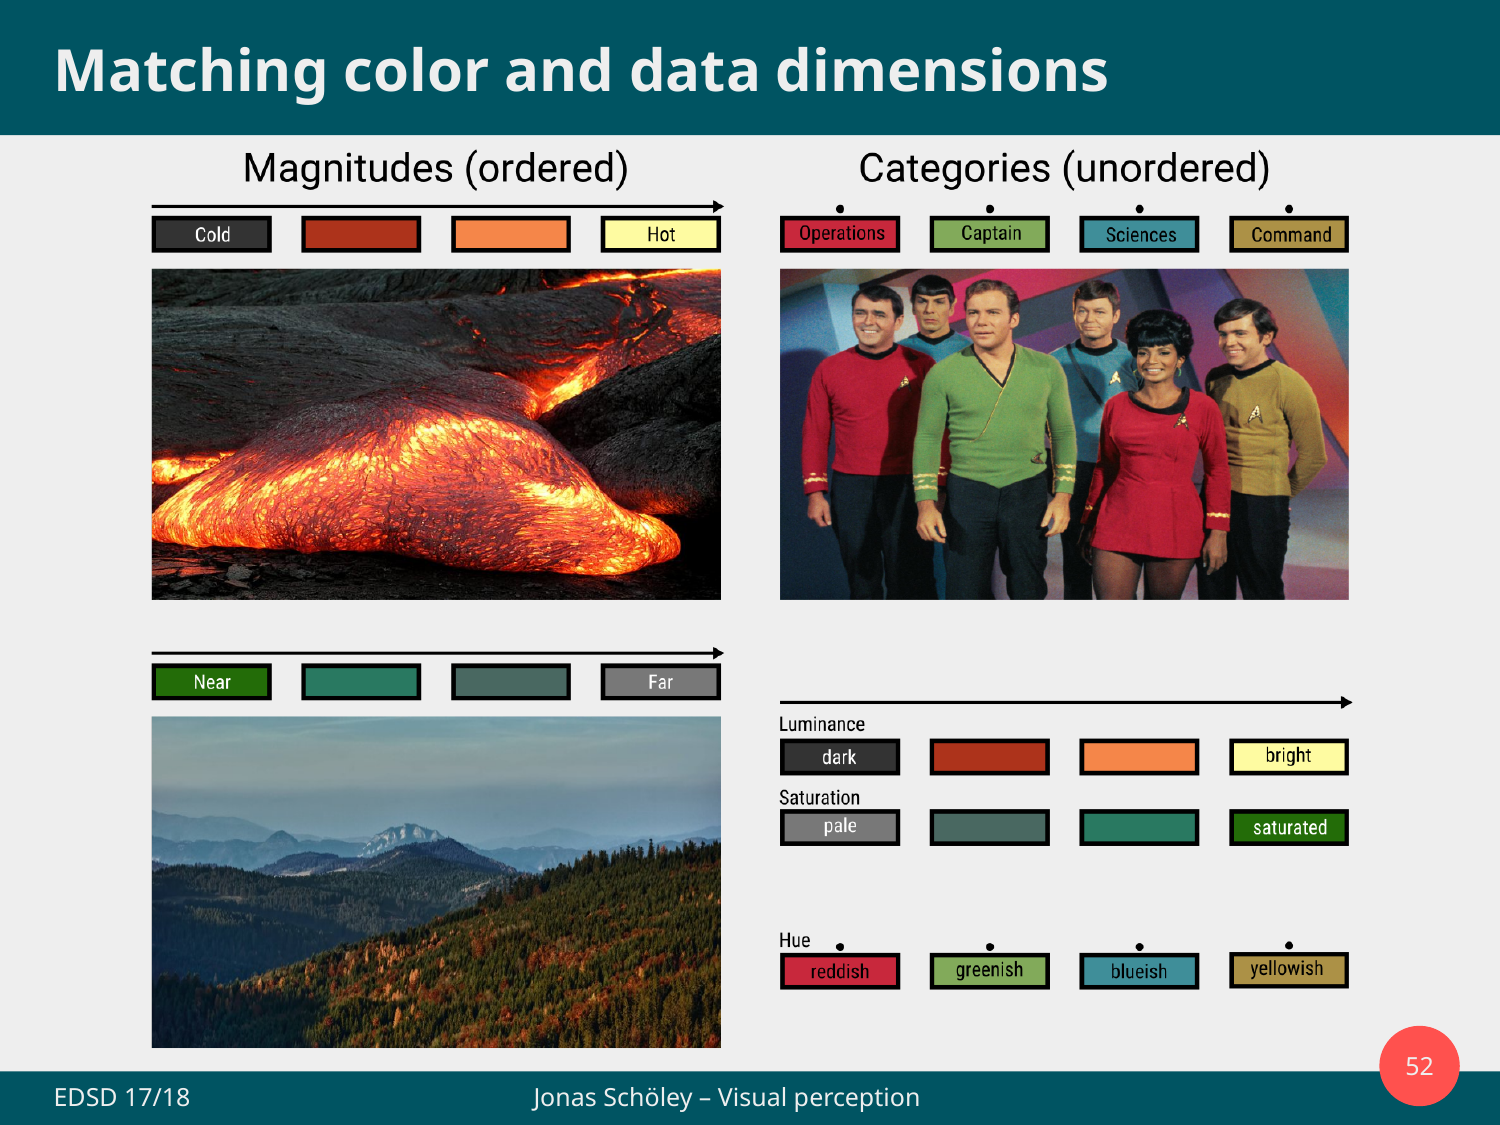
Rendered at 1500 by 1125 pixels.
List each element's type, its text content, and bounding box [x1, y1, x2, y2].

title Matching color and data dimensions [53, 0, 1447, 141]
picture [143, 144, 1357, 1054]
